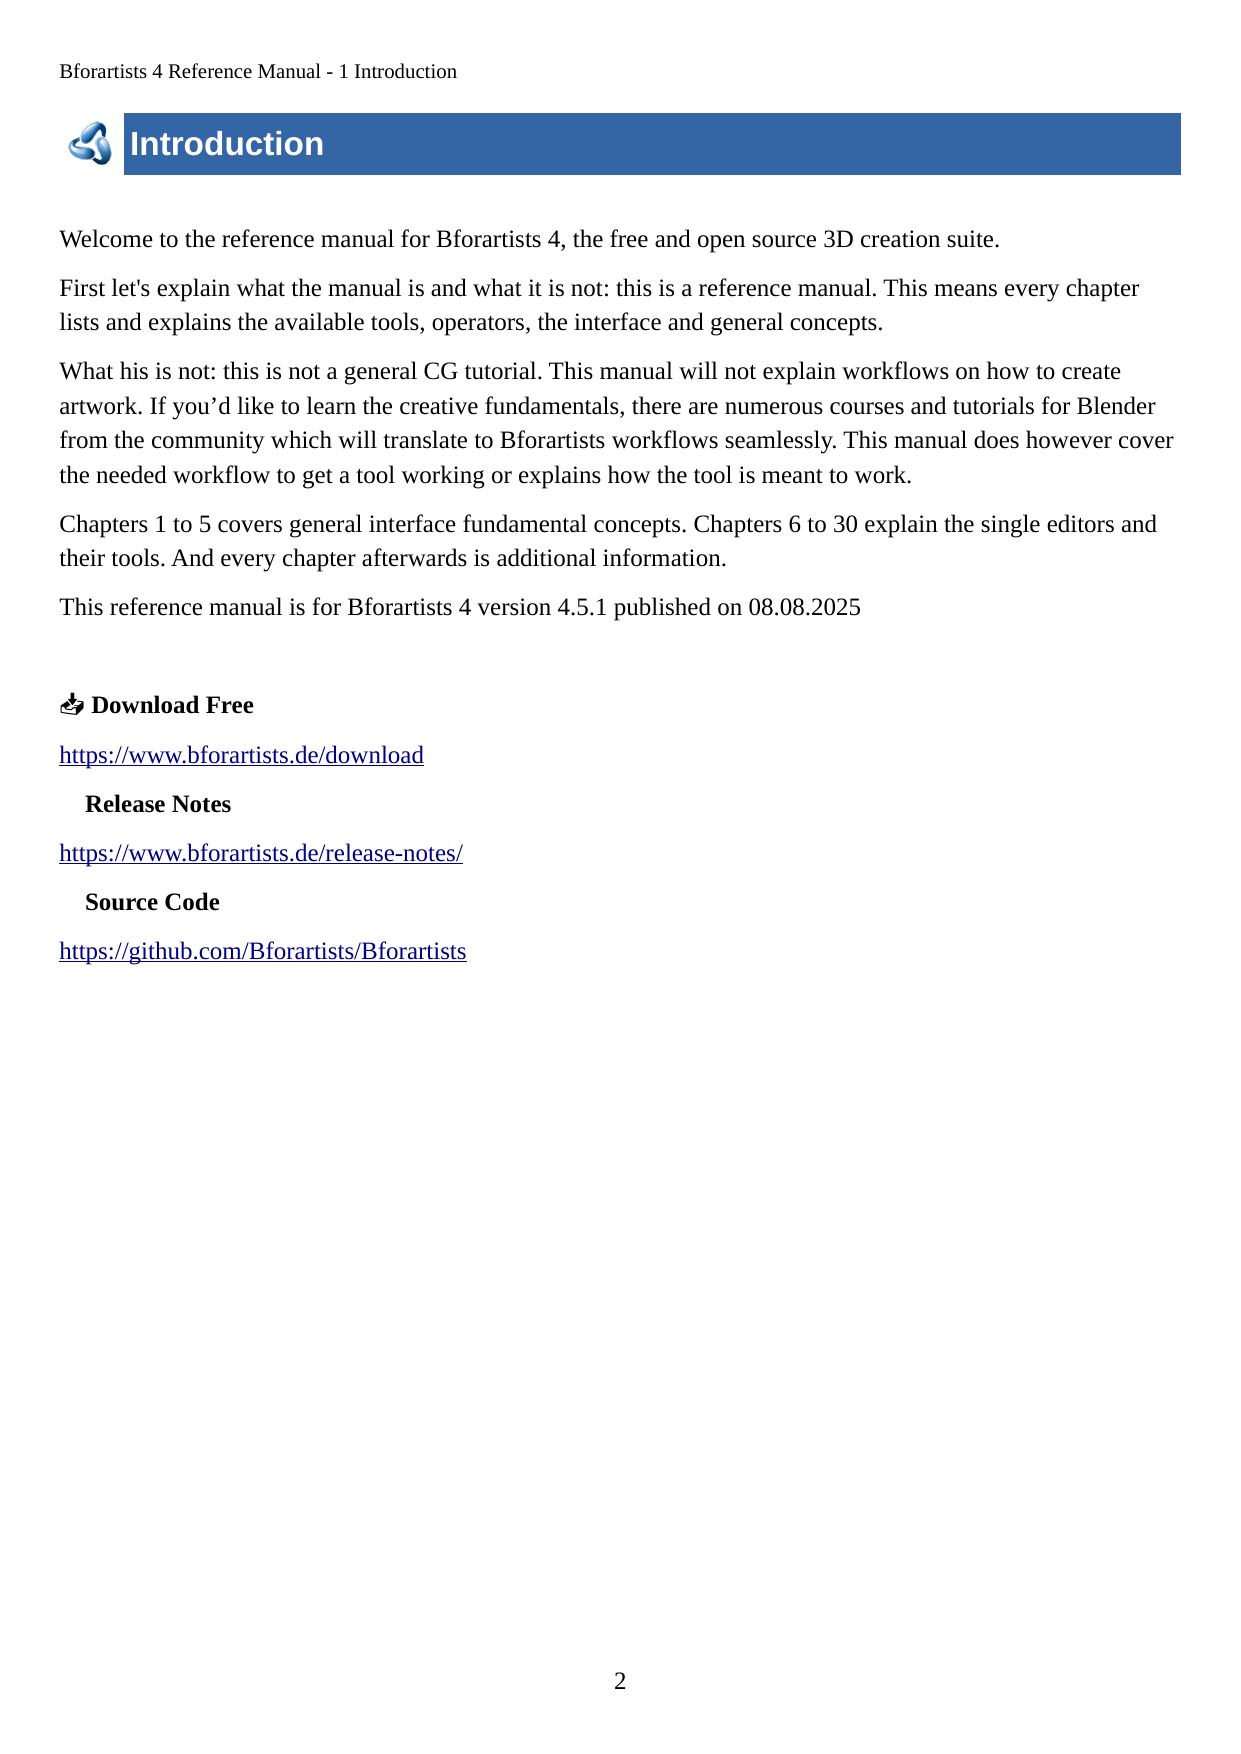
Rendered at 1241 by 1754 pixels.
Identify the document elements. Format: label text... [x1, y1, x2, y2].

text 📥 Download Free [59, 691, 1181, 719]
text https://github.com/Bforartists/Bforartists [59, 936, 1181, 999]
text https://www.bforartists.de/download [59, 740, 1181, 768]
picture [65, 118, 114, 168]
text Welcome to the reference manual for Bforartists 4, the free and open source 3D creation suite. [59, 224, 1181, 253]
text 📝 Release Notes [59, 789, 1181, 817]
text What his is not: this is not a general CG tutorial. This manual will not explain workflows on how to create artwork. If you’d like to learn the creative fundamentals, there are numerous courses and tutorials for Blender from the community which will translate to Bforartists workflows seamlessly. This manual does however cover the needed workflow to get a tool working or explains how the tool is meant to work. [59, 356, 1181, 489]
text Chapters 1 to 5 covers general interface fundamental concepts. Chapters 6 to 30 explain the single editors and their tools. And every chapter afterwards is additional information. [59, 509, 1181, 572]
text This reference manual is for Bforartists 4 version 4.5.1 published on 08.08.2025 [59, 592, 1181, 621]
table_header [59, 113, 124, 175]
text First let's explain what the manual is and what it is not: this is a reference manual. This means every chapter lists and explains the available tools, operators, the interface and general concepts. [59, 273, 1181, 336]
text 🧰 Source Code [59, 887, 1181, 916]
text https://www.bforartists.de/release-notes/ [59, 838, 1181, 867]
table_header Introduction [124, 113, 1181, 175]
